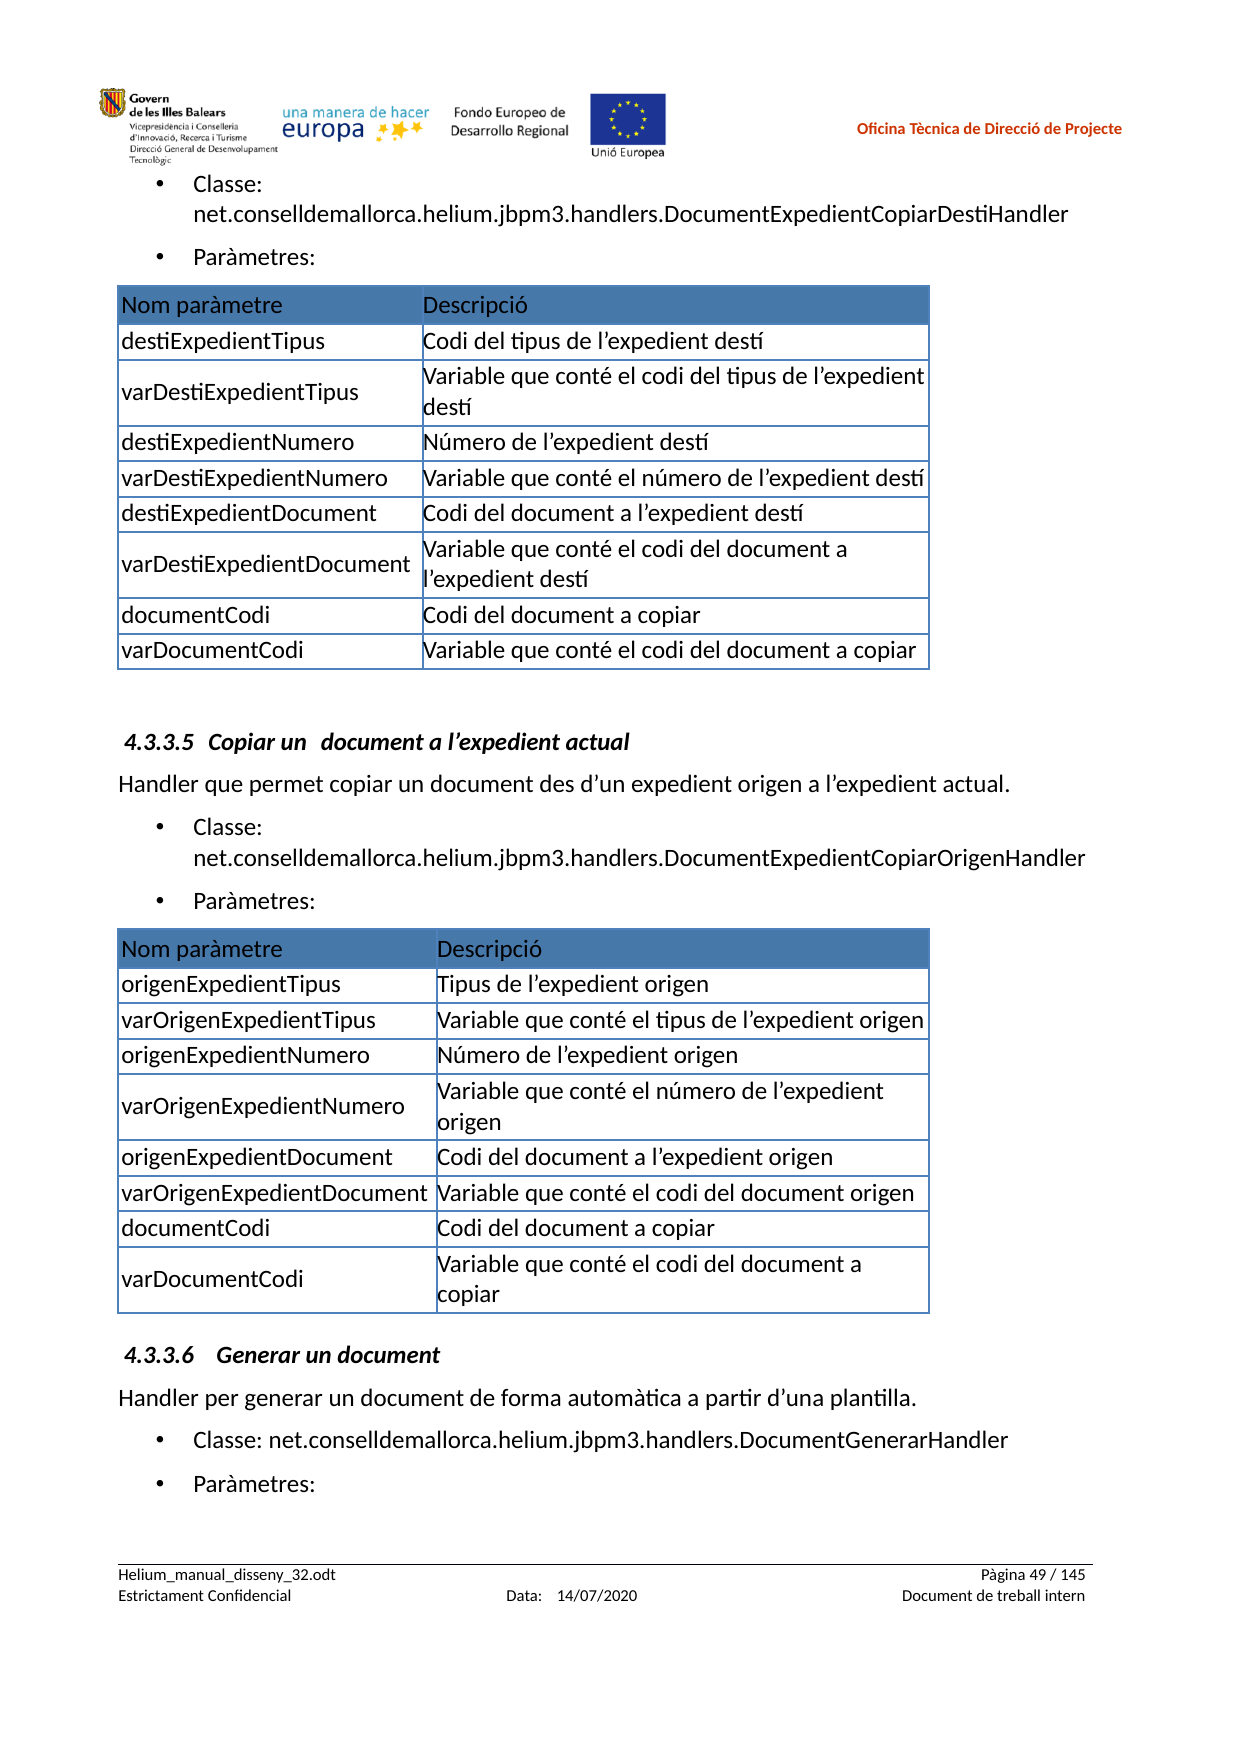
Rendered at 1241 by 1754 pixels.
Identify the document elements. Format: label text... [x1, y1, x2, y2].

table_cell varDocumentCodi [119, 1248, 436, 1312]
table_cell varOrigenExpedientNumero [119, 1075, 436, 1139]
table_cell Variable que conté el número de l’expedient destí [424, 462, 928, 496]
table_cell Codi del document a copiar [424, 599, 928, 633]
table_cell Variable que conté el codi del document origen [438, 1177, 928, 1210]
subtitle Generar un document [118, 1339, 1122, 1369]
table_cell Variable que conté el codi del document a copiar [438, 1248, 928, 1312]
table_cell Codi del document a l’expedient origen [438, 1141, 928, 1175]
subtitle Copiar un document a l’expedient actual [118, 726, 1122, 756]
list Paràmetres: [156, 885, 1122, 916]
table_cell documentCodi [119, 1212, 436, 1246]
table_cell Variable que conté el codi del tipus de l’expedient destí [424, 361, 928, 424]
table_cell Variable que conté el codi del document a l’expedient destí [424, 533, 928, 597]
text Handler que permet copiar un document des d’un expedient origen a l’expedient actual. [118, 768, 1122, 799]
table_header Nom paràmetre [119, 930, 436, 967]
picture [99, 87, 668, 166]
table_cell Número de l’expedient origen [438, 1040, 928, 1073]
table_cell Tipus de l’expedient origen [438, 969, 928, 1002]
table_cell Codi del document a copiar [438, 1212, 928, 1246]
table_cell origenExpedientDocument [119, 1141, 436, 1175]
table_cell varOrigenExpedientTipus [119, 1004, 436, 1038]
table_cell documentCodi [119, 599, 422, 633]
table_cell Número de l’expedient destí [424, 427, 928, 460]
table_cell destiExpedientTipus [119, 325, 422, 358]
table_cell Variable que conté el codi del document a copiar [424, 635, 928, 668]
text Handler per generar un document de forma automàtica a partir d’una plantilla. [118, 1382, 1122, 1412]
table_cell varDestiExpedientTipus [119, 361, 422, 424]
table_cell varOrigenExpedientDocument [119, 1177, 436, 1210]
list Classe: net.conselldemallorca.helium.jbpm3.handlers.DocumentGenerarHandler [156, 1425, 1122, 1455]
list Paràmetres: [156, 241, 1122, 272]
list Classe: net.conselldemallorca.helium.jbpm3.handlers.DocumentExpedientCopiarDestiHandler [156, 168, 1122, 229]
table_cell Variable que conté el número de l’expedient origen [438, 1075, 928, 1139]
list Classe: net.conselldemallorca.helium.jbpm3.handlers.DocumentExpedientCopiarOrigenHandler [156, 812, 1122, 873]
table_cell Variable que conté el tipus de l’expedient origen [438, 1004, 928, 1038]
table_header Nom paràmetre [119, 287, 422, 323]
table_cell origenExpedientNumero [119, 1040, 436, 1073]
table_header Descripció [424, 287, 928, 323]
table_cell varDocumentCodi [119, 635, 422, 668]
table_cell Codi del tipus de l’expedient destí [424, 325, 928, 358]
table_cell Codi del document a l’expedient destí [424, 498, 928, 531]
table_header Descripció [438, 930, 928, 967]
list Paràmetres: [156, 1468, 1122, 1498]
table_cell varDestiExpedientDocument [119, 533, 422, 597]
table_cell destiExpedientDocument [119, 498, 422, 531]
table_cell destiExpedientNumero [119, 427, 422, 460]
table_cell origenExpedientTipus [119, 969, 436, 1002]
table_cell varDestiExpedientNumero [119, 462, 422, 496]
